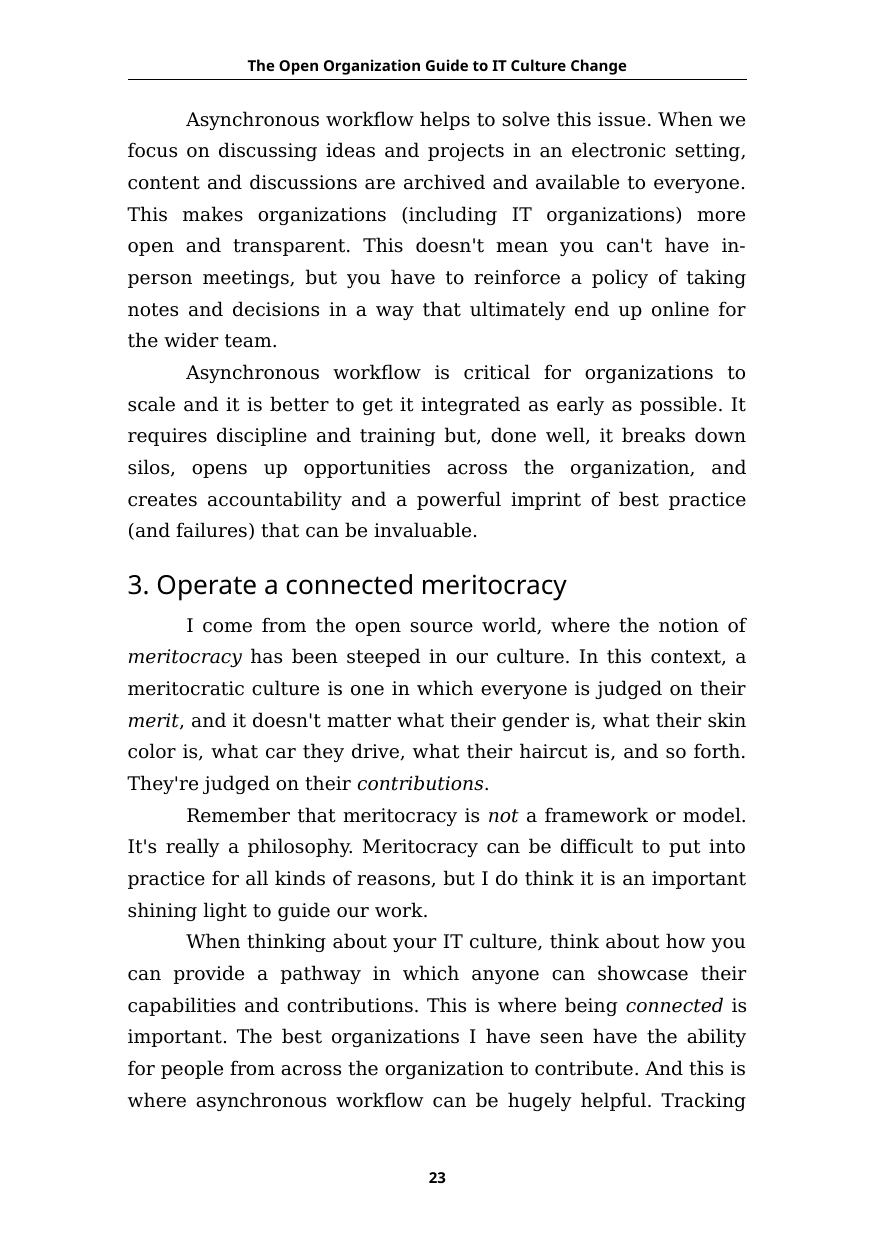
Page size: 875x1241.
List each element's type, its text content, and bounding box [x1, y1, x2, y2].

text Asynchronous workflow is critical for organizations to scale and it is better to get it integrated as early as possible. It requires discipline and training but, done well, it breaks down silos, opens up opportunities across the organization, and creates accountability and a powerful imprint of best practice (and failures) that can be invaluable. [127, 362, 747, 542]
text When thinking about your IT culture, think about how you can provide a pathway in which anyone can showcase their capabilities and contributions. This is where being connected is important. The best organizations I have seen have the ability for people from across the organization to contribute. And this is where asynchronous workflow can be hugely helpful. Tracking [127, 932, 747, 1112]
subtitle 3. Operate a connected meritocracy [127, 567, 747, 602]
text Asynchronous workflow helps to solve this issue. When we focus on discussing ideas and projects in an electronic setting, content and discussions are archived and available to everyone. This makes organizations (including IT organizations) more open and transparent. This doesn't mean you can't have in-person meetings, but you have to reinforce a policy of taking notes and decisions in a way that ultimately end up online for the wider team. [127, 109, 747, 352]
text I come from the open source world, where the notion of meritocracy has been steeped in our culture. In this context, a meritocratic culture is one in which everyone is judged on their merit, and it doesn't matter what their gender is, what their skin color is, what car they drive, what their haircut is, and so forth. They're judged on their contributions. [127, 615, 747, 795]
text Remember that meritocracy is not a framework or model. It's really a philosophy. Meritocracy can be difficult to put into practice for all kinds of reasons, but I do think it is an important shining light to guide our work. [127, 805, 747, 922]
